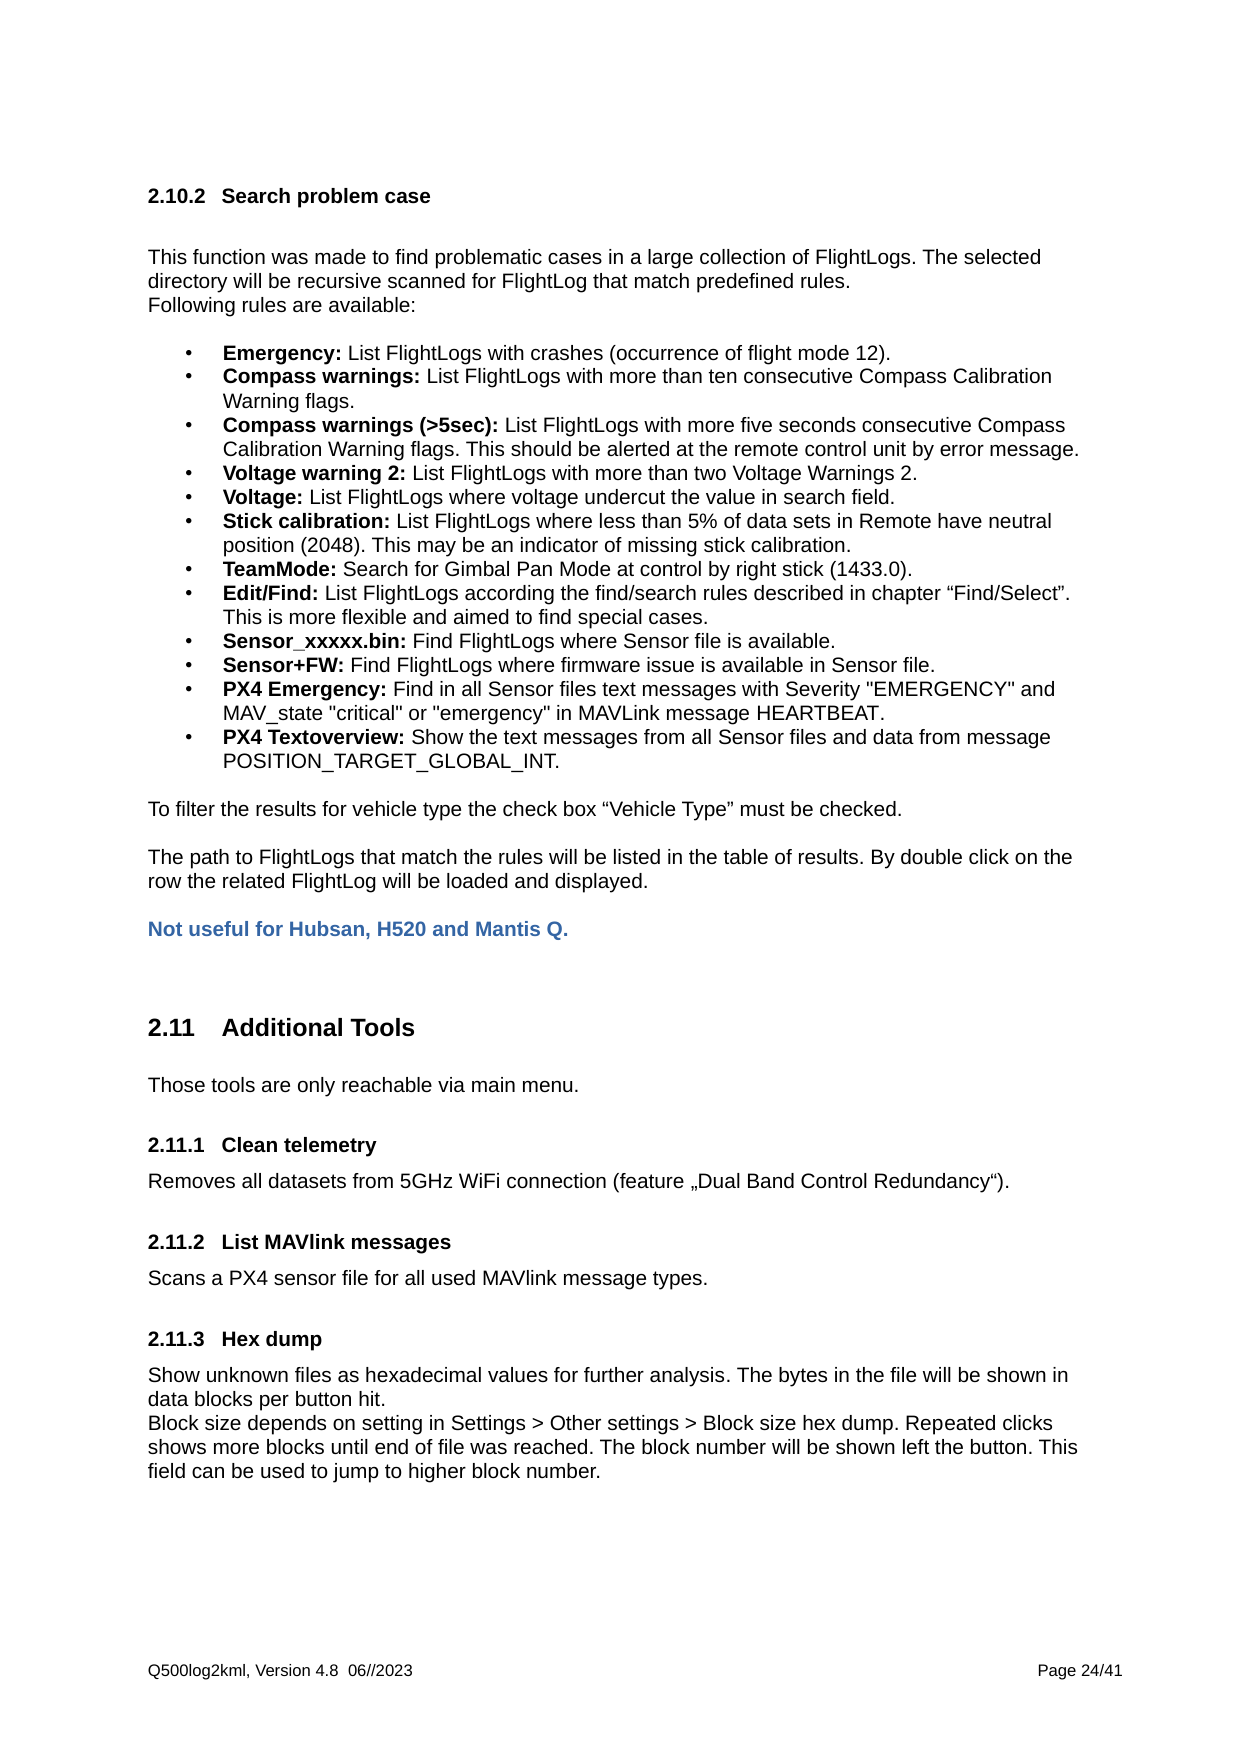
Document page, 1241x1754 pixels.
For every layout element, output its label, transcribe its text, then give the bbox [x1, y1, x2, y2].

list Edit/Find: List FlightLogs according the find/search rules described in chapter “Find/Select”. This is more flexible and aimed to find special cases. [185, 581, 1093, 629]
text The path to FlightLogs that match the rules will be listed in the table of results. By double click on the row the related FlightLog will be loaded and displayed. [148, 845, 1093, 893]
list Emergency: List FlightLogs with crashes (occurrence of flight mode 12). [185, 340, 1093, 364]
text Scans a PX4 sensor file for all used MAVlink message types. [148, 1266, 1093, 1290]
text To filter the results for vehicle type the check box “Vehicle Type” must be checked. [148, 797, 1093, 821]
list Voltage warning 2: List FlightLogs with more than two Voltage Warnings 2. [185, 460, 1093, 484]
subtitle Search problem case [148, 184, 1093, 208]
subtitle Hex dump [148, 1327, 1093, 1351]
list PX4 Emergency: Find in all Sensor files text messages with Severity "EMERGENCY" and MAV_state "critical" or "emergency" in MAVLink message HEARTBEAT. [185, 677, 1093, 725]
list Compass warnings: List FlightLogs with more than ten consecutive Compass Calibration Warning flags. [185, 364, 1093, 412]
text Show unknown files as hexadecimal values for further analysis. The bytes in the file will be shown in data blocks per button hit. [148, 1363, 1093, 1411]
subtitle List MAVlink messages [148, 1230, 1093, 1254]
text Those tools are only reachable via main menu. [148, 1072, 1093, 1096]
list Sensor_xxxxx.bin: Find FlightLogs where Sensor file is available. [185, 629, 1093, 653]
text This function was made to find problematic cases in a large collection of FlightLogs. The selected directory will be recursive scanned for FlightLog that match predefined rules. Following rules are available: [148, 244, 1093, 316]
text Block size depends on setting in Settings > Other settings > Block size hex dump. Repeated clicks shows more blocks until end of file was reached. The block number will be shown left the button. This field can be used to jump to higher block number. [148, 1411, 1093, 1483]
list TeamMode: Search for Gimbal Pan Mode at control by right stick (1433.0). [185, 557, 1093, 581]
subtitle Additional Tools [148, 1013, 1093, 1042]
list Compass warnings (>5sec): List FlightLogs with more five seconds consecutive Compass Calibration Warning flags. This should be alerted at the remote control unit by error message. [185, 412, 1093, 460]
list PX4 Textoverview: Show the text messages from all Sensor files and data from message POSITION_TARGET_GLOBAL_INT. [185, 725, 1093, 773]
text Not useful for Hubsan, H520 and Mantis Q. [148, 917, 1093, 941]
list Sensor+FW: Find FlightLogs where firmware issue is available in Sensor file. [185, 653, 1093, 677]
subtitle Clean telemetry [148, 1133, 1093, 1157]
list Voltage: List FlightLogs where voltage undercut the value in search field. [185, 484, 1093, 508]
list Stick calibration: List FlightLogs where less than 5% of data sets in Remote have neutral position (2048). This may be an indicator of missing stick calibration. [185, 508, 1093, 557]
text Removes all datasets from 5GHz WiFi connection (feature „Dual Band Control Redundancy“). [148, 1169, 1093, 1193]
